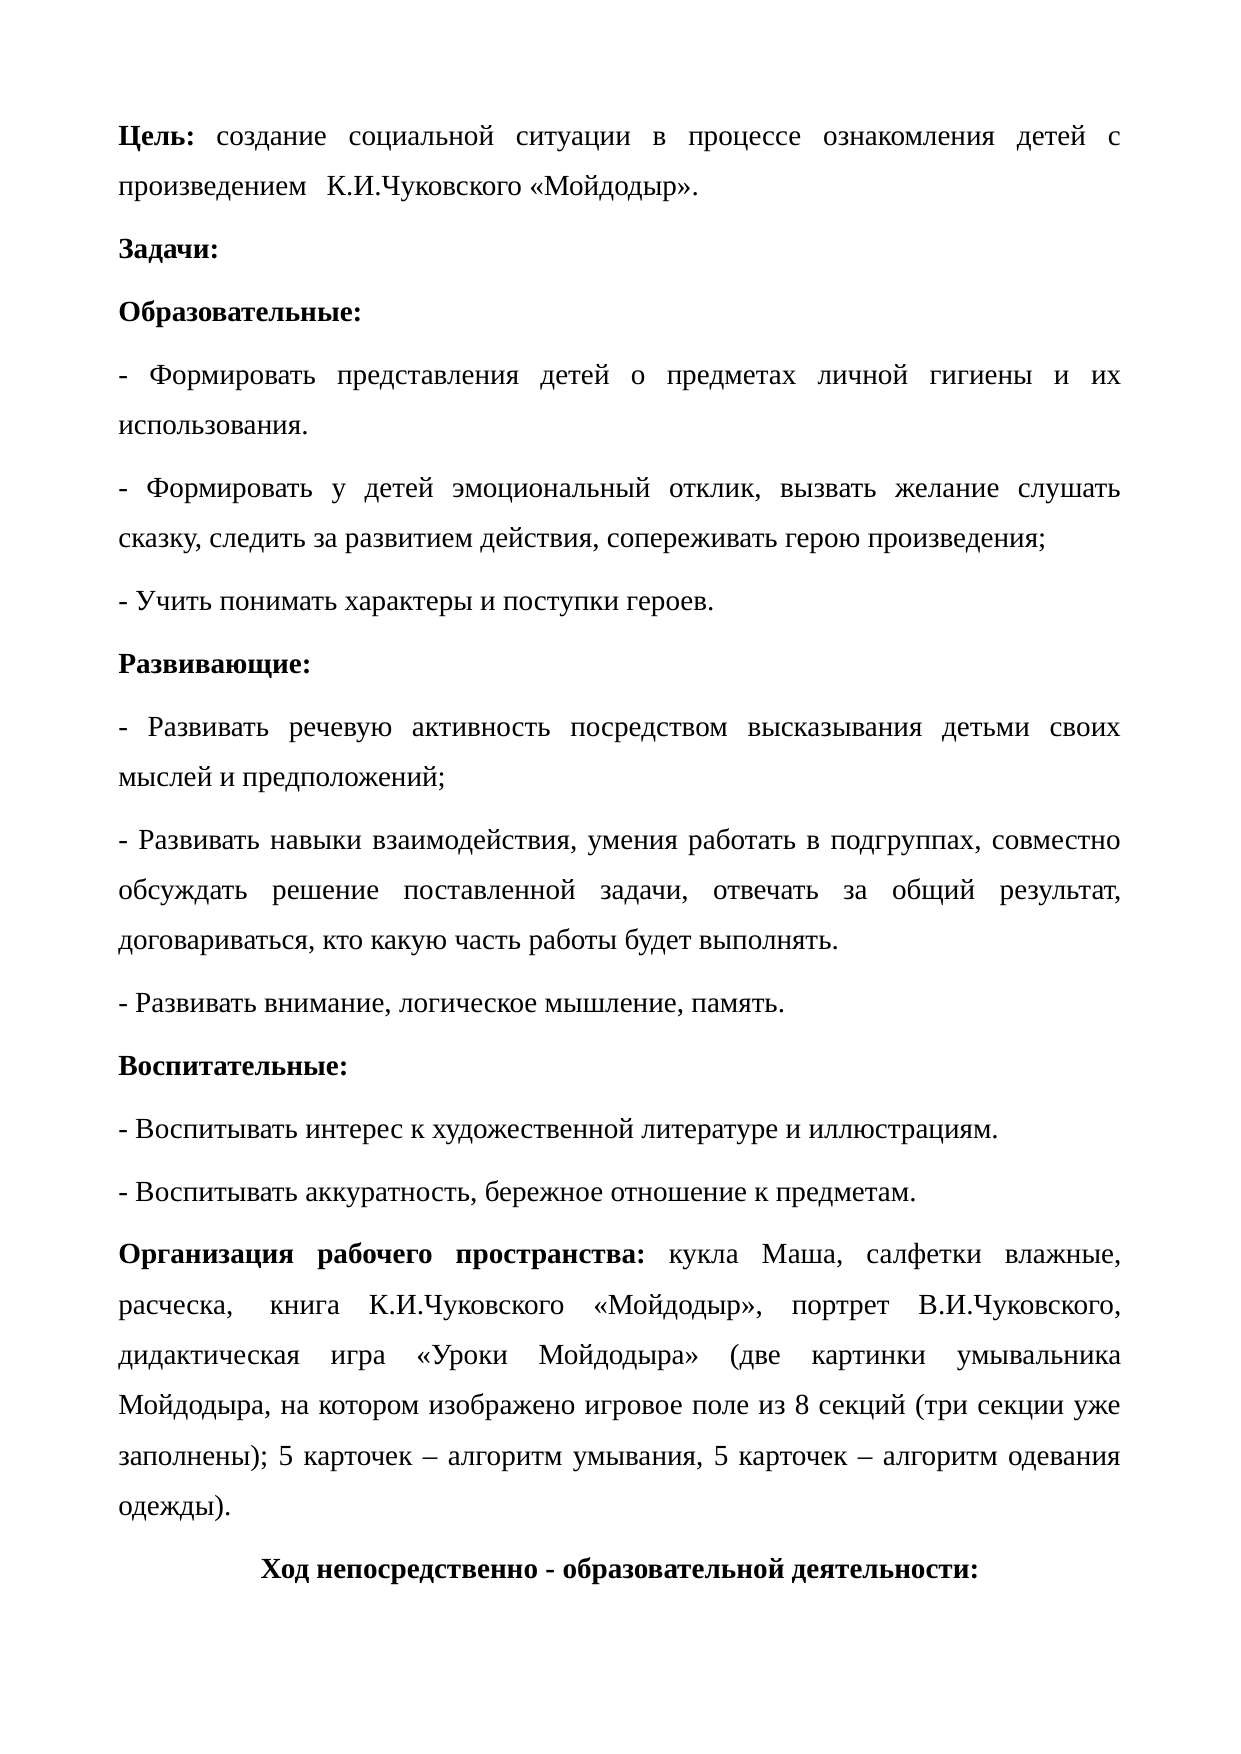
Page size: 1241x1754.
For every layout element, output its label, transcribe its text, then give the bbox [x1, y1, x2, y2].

text - Развивать навыки взаимодействия, умения работать в подгруппах, совместно обсуждать решение поставленной задачи, отвечать за общий результат, договариваться, кто какую часть работы будет выполнять. [118, 822, 1122, 956]
text Задачи: [118, 231, 1122, 265]
text - Воспитывать интерес к художественной литературе и иллюстрациям. [118, 1111, 1122, 1144]
text - Развивать внимание, логическое мышление, память. [118, 985, 1122, 1019]
text Ход непосредственно - образовательной деятельности: [118, 1551, 1122, 1584]
text Организация рабочего пространства: кукла Маша, салфетки влажные, расческа, книга К.И.Чуковского «Мойдодыр», портрет В.И.Чуковского, дидактическая игра «Уроки Мойдодыра» (две картинки умывальника Мойдодыра, на котором изображено игровое поле из 8 секций (три секции уже заполнены); 5 карточек – алгоритм умывания, 5 карточек – алгоритм одевания одежды). [118, 1237, 1122, 1522]
text - Учить понимать характеры и поступки героев. [118, 583, 1122, 617]
text Образовательные: [118, 294, 1122, 328]
text - Развивать речевую активность посредством высказывания детьми своих мыслей и предположений; [118, 709, 1122, 793]
text Развивающие: [118, 646, 1122, 679]
text Цель: создание социальной ситуации в процессе ознакомления детей с произведением К.И.Чуковского «Мойдодыр». [118, 118, 1122, 202]
text Воспитательные: [118, 1048, 1122, 1082]
text - Воспитывать аккуратность, бережное отношение к предметам. [118, 1174, 1122, 1207]
text - Формировать представления детей о предметах личной гигиены и их использования. [118, 357, 1122, 441]
text - Формировать у детей эмоциональный отклик, вызвать желание слушать сказку, следить за развитием действия, сопереживать герою произведения; [118, 470, 1122, 554]
